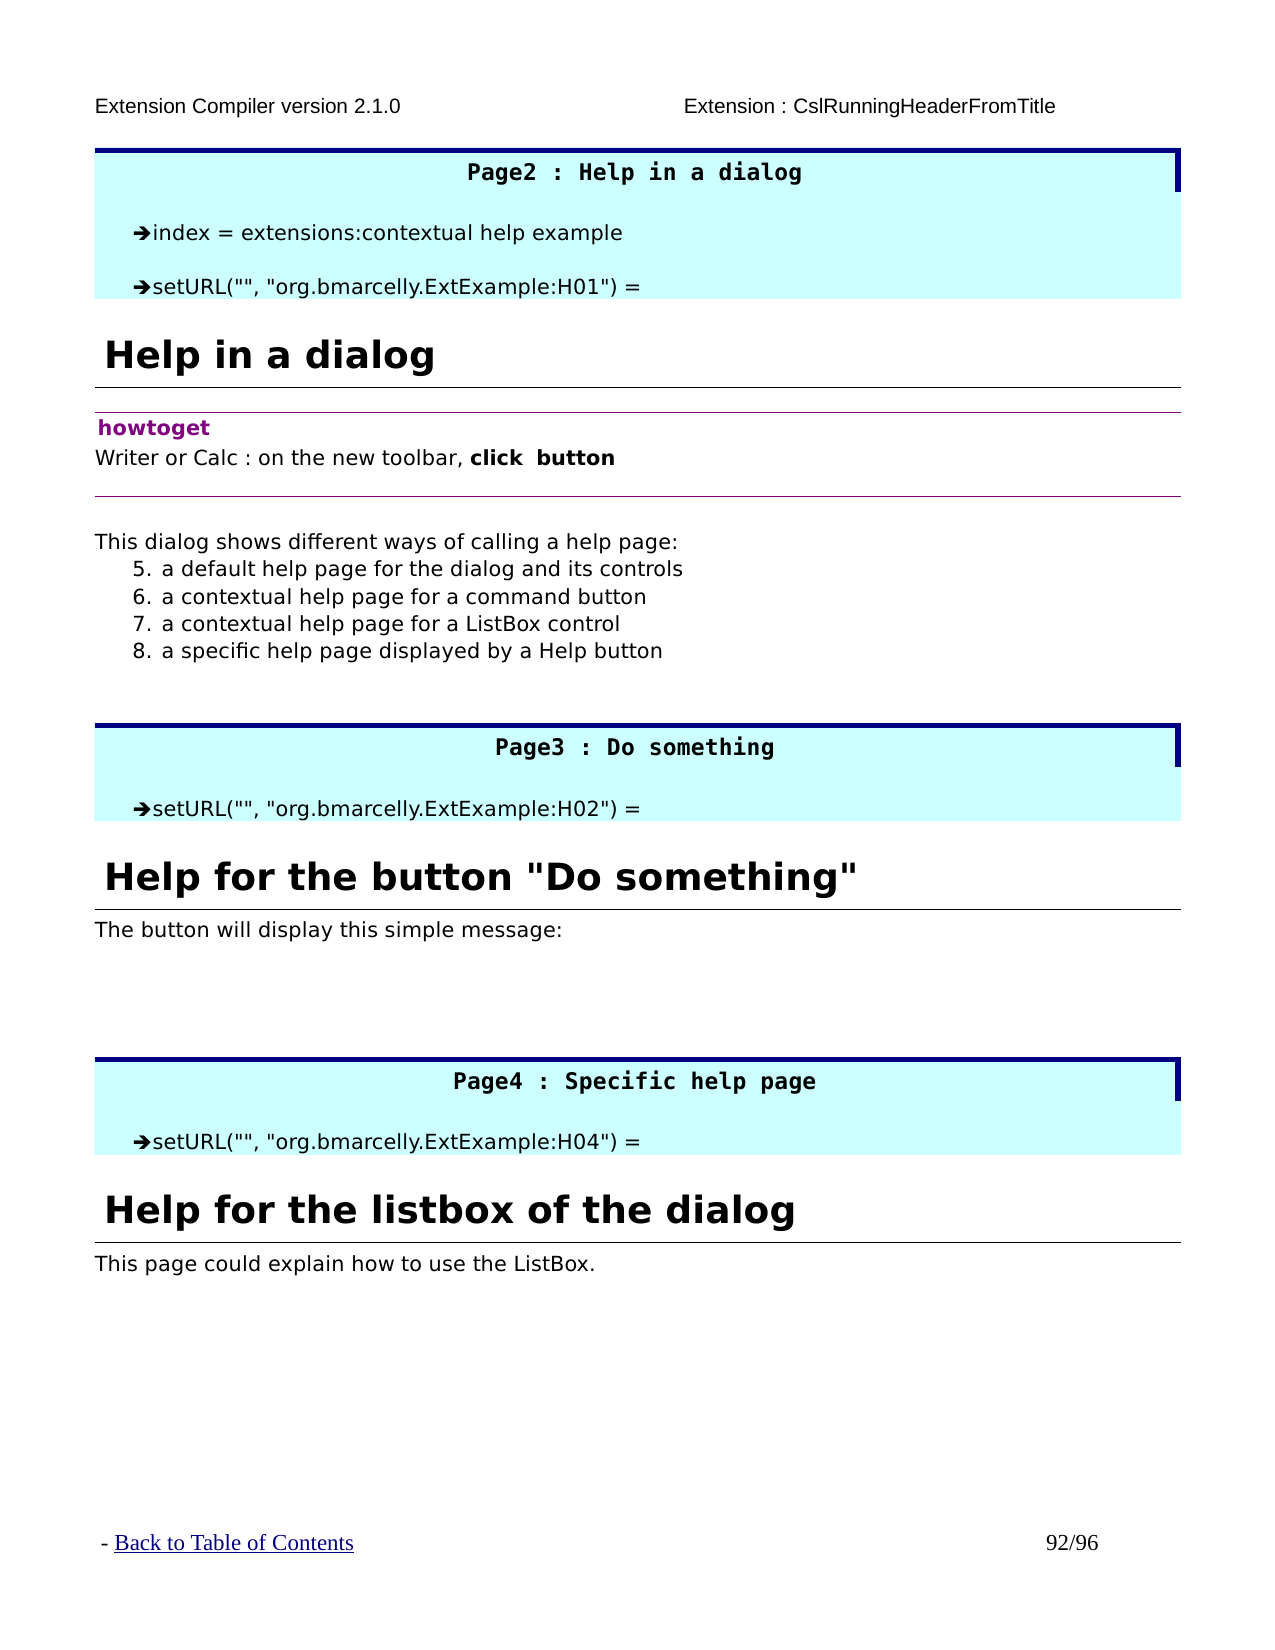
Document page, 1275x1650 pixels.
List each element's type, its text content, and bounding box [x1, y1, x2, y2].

text Help for the listbox of the dialog [94, 1179, 1181, 1242]
text Page2 : Help in a dialog [94, 149, 1175, 192]
list setURL("", "org.bmarcelly.ExtExample:H01") = [94, 275, 1181, 299]
text Help in a dialog [94, 324, 1181, 387]
list index = extensions:contextual help example [94, 221, 1181, 246]
text Page3 : Do something [94, 724, 1175, 767]
text Writer or Calc : on the new toolbar, click button [94, 446, 1181, 471]
text This dialog shows different ways of calling a help page: [94, 530, 1181, 554]
text This page could explain how to use the ListBox. [94, 1252, 1181, 1276]
text howtoget [94, 413, 1181, 443]
list setURL("", "org.bmarcelly.ExtExample:H04") = [94, 1130, 1181, 1155]
list a contextual help page for a ListBox control [132, 612, 1181, 637]
text The button will display this simple message: [94, 918, 1181, 943]
list setURL("", "org.bmarcelly.ExtExample:H02") = [94, 797, 1181, 821]
text Help for the button "Do something" [94, 846, 1181, 909]
list a contextual help page for a command button [132, 585, 1181, 609]
list a default help page for the dialog and its controls [132, 557, 1181, 582]
list a specific help page displayed by a Help button [132, 639, 1181, 664]
text Page4 : Specific help page [94, 1058, 1175, 1101]
